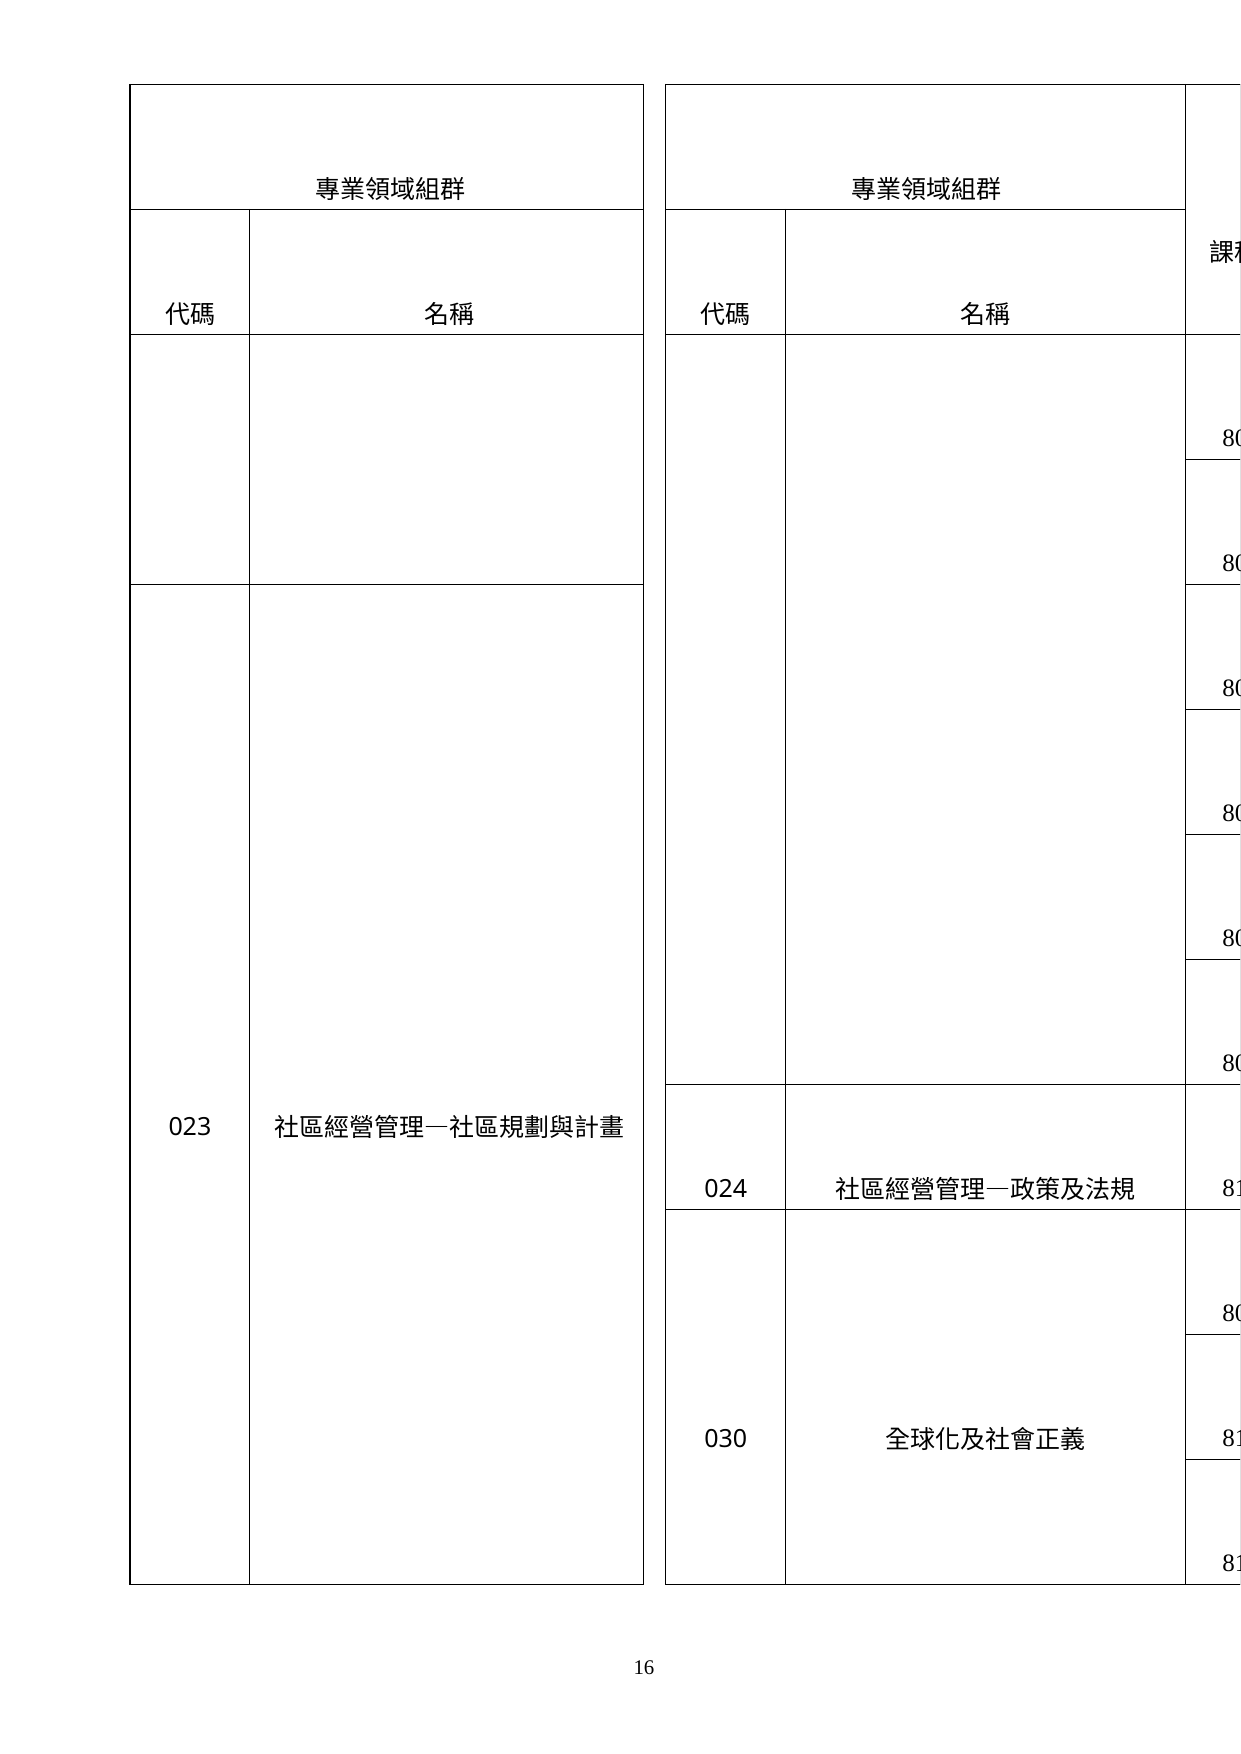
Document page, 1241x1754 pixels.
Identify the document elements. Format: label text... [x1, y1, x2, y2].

table_cell 805100 [1186, 460, 1240, 584]
table_cell 806500 [1186, 835, 1240, 959]
table_cell 024 [666, 1085, 785, 1209]
table_header 課程編號 [1186, 85, 1240, 334]
table_cell 806550 [1186, 710, 1240, 834]
table_cell 代碼 [666, 210, 785, 334]
table_cell 806600 [1186, 960, 1240, 1084]
table_cell 805200 [1186, 585, 1240, 709]
table_cell 030 [666, 1210, 785, 1584]
table_header 專業領域組群 [666, 85, 1185, 209]
table_cell 全球化及社會正義 [786, 1210, 1185, 1584]
table_cell 名稱 [786, 210, 1185, 334]
table_cell 810100 [1186, 1460, 1240, 1584]
table_cell 社區經營管理—社區規劃與計畫 [250, 585, 643, 1584]
table_cell [666, 335, 785, 1084]
table_cell [131, 335, 249, 584]
table_cell 809900 [1186, 1210, 1240, 1334]
table_cell 名稱 [250, 210, 643, 334]
table_cell 023 [131, 585, 249, 1584]
table_cell [250, 335, 643, 584]
table_header 專業領域組群 [131, 85, 643, 209]
table_cell 代碼 [131, 210, 249, 334]
table_cell 810000 [1186, 1335, 1240, 1459]
table_cell [786, 335, 1185, 1084]
table_cell 805000 [1186, 335, 1240, 459]
table_cell 社區經營管理—政策及法規 [786, 1085, 1185, 1209]
table_cell 813100 [1186, 1085, 1240, 1209]
